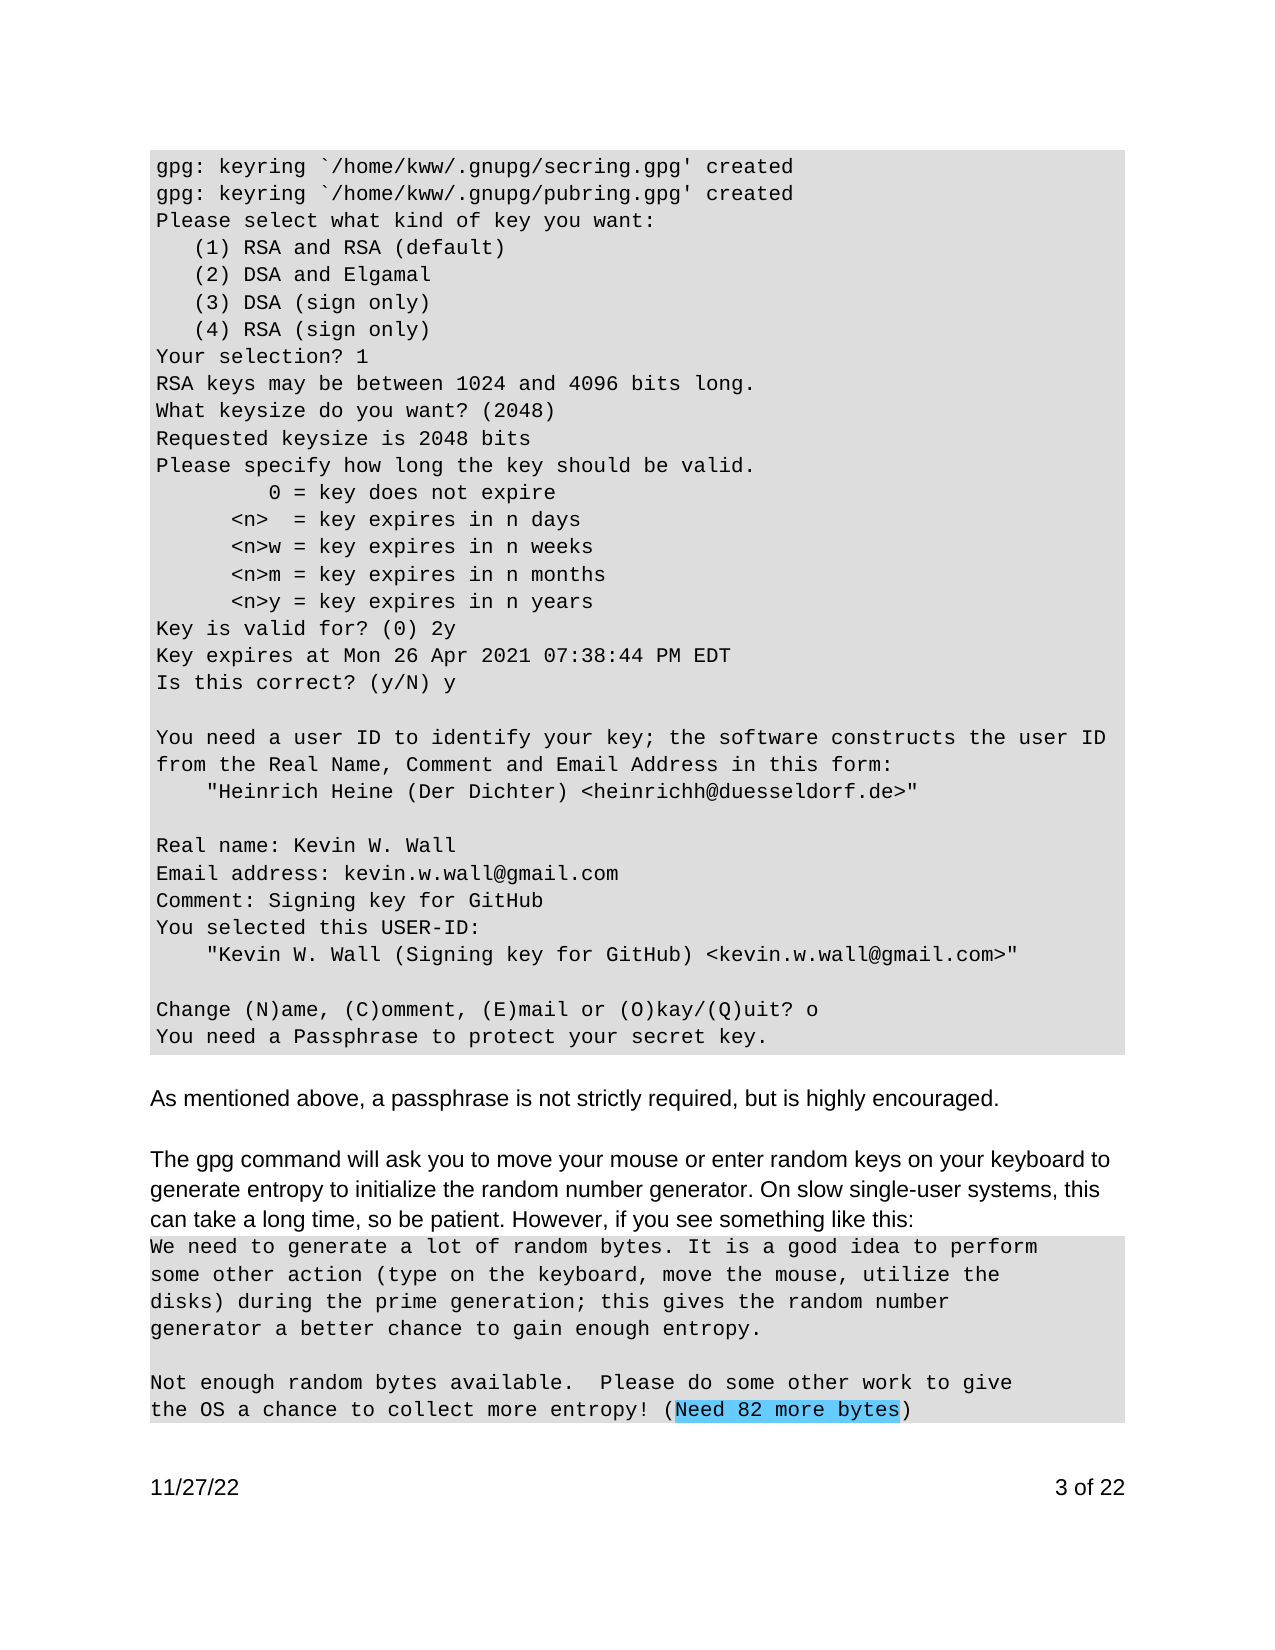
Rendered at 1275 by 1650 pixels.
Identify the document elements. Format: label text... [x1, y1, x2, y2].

table_header gpg: keyring `/home/kww/.gnupg/secring.gpg' created gpg: keyring `/home/kww/.gnupg/pubring.gpg' created Please select what kind of key you want: (1) RSA and RSA (default) (2) DSA and Elgamal (3) DSA (sign only) (4) RSA (sign only) Your selection? 1 RSA keys may be between 1024 and 4096 bits long. What keysize do you want? (2048) Requested keysize is 2048 bits Please specify how long the key should be valid. 0 = key does not expire <n> = key expires in n days <n>w = key expires in n weeks <n>m = key expires in n months <n>y = key expires in n years Key is valid for? (0) 2y Key expires at Mon 26 Apr 2021 07:38:44 PM EDT Is this correct? (y/N) y You need a user ID to identify your key; the software constructs the user ID from the Real Name, Comment and Email Address in this form: "Heinrich Heine (Der Dichter) <heinrichh@duesseldorf.de>" Real name: Kevin W. Wall Email address: kevin.w.wall@gmail.com Comment: Signing key for GitHub You selected this USER-ID: "Kevin W. Wall (Signing key for GitHub) <kevin.w.wall@gmail.com>" Change (N)ame, (C)omment, (E)mail or (O)kay/(Q)uit? o You need a Passphrase to protect your secret key. [150, 150, 1125, 1055]
text As mentioned above, a passphrase is not strictly required, but is highly encouraged. [150, 1085, 1125, 1112]
text The gpg command will ask you to move your mouse or enter random keys on your keyboard to generate entropy to initialize the random number generator. On slow single-user systems, this can take a long time, so be patient. However, if you see something like this: [150, 1146, 1125, 1232]
table_header We need to generate a lot of random bytes. It is a good idea to perform some other action (type on the keyboard, move the mouse, utilize the disks) during the prime generation; this gives the random number generator a better chance to gain enough entropy. Not enough random bytes available. Please do some other work to give the OS a chance to collect more entropy! (Need 82 more bytes) [150, 1236, 1125, 1423]
